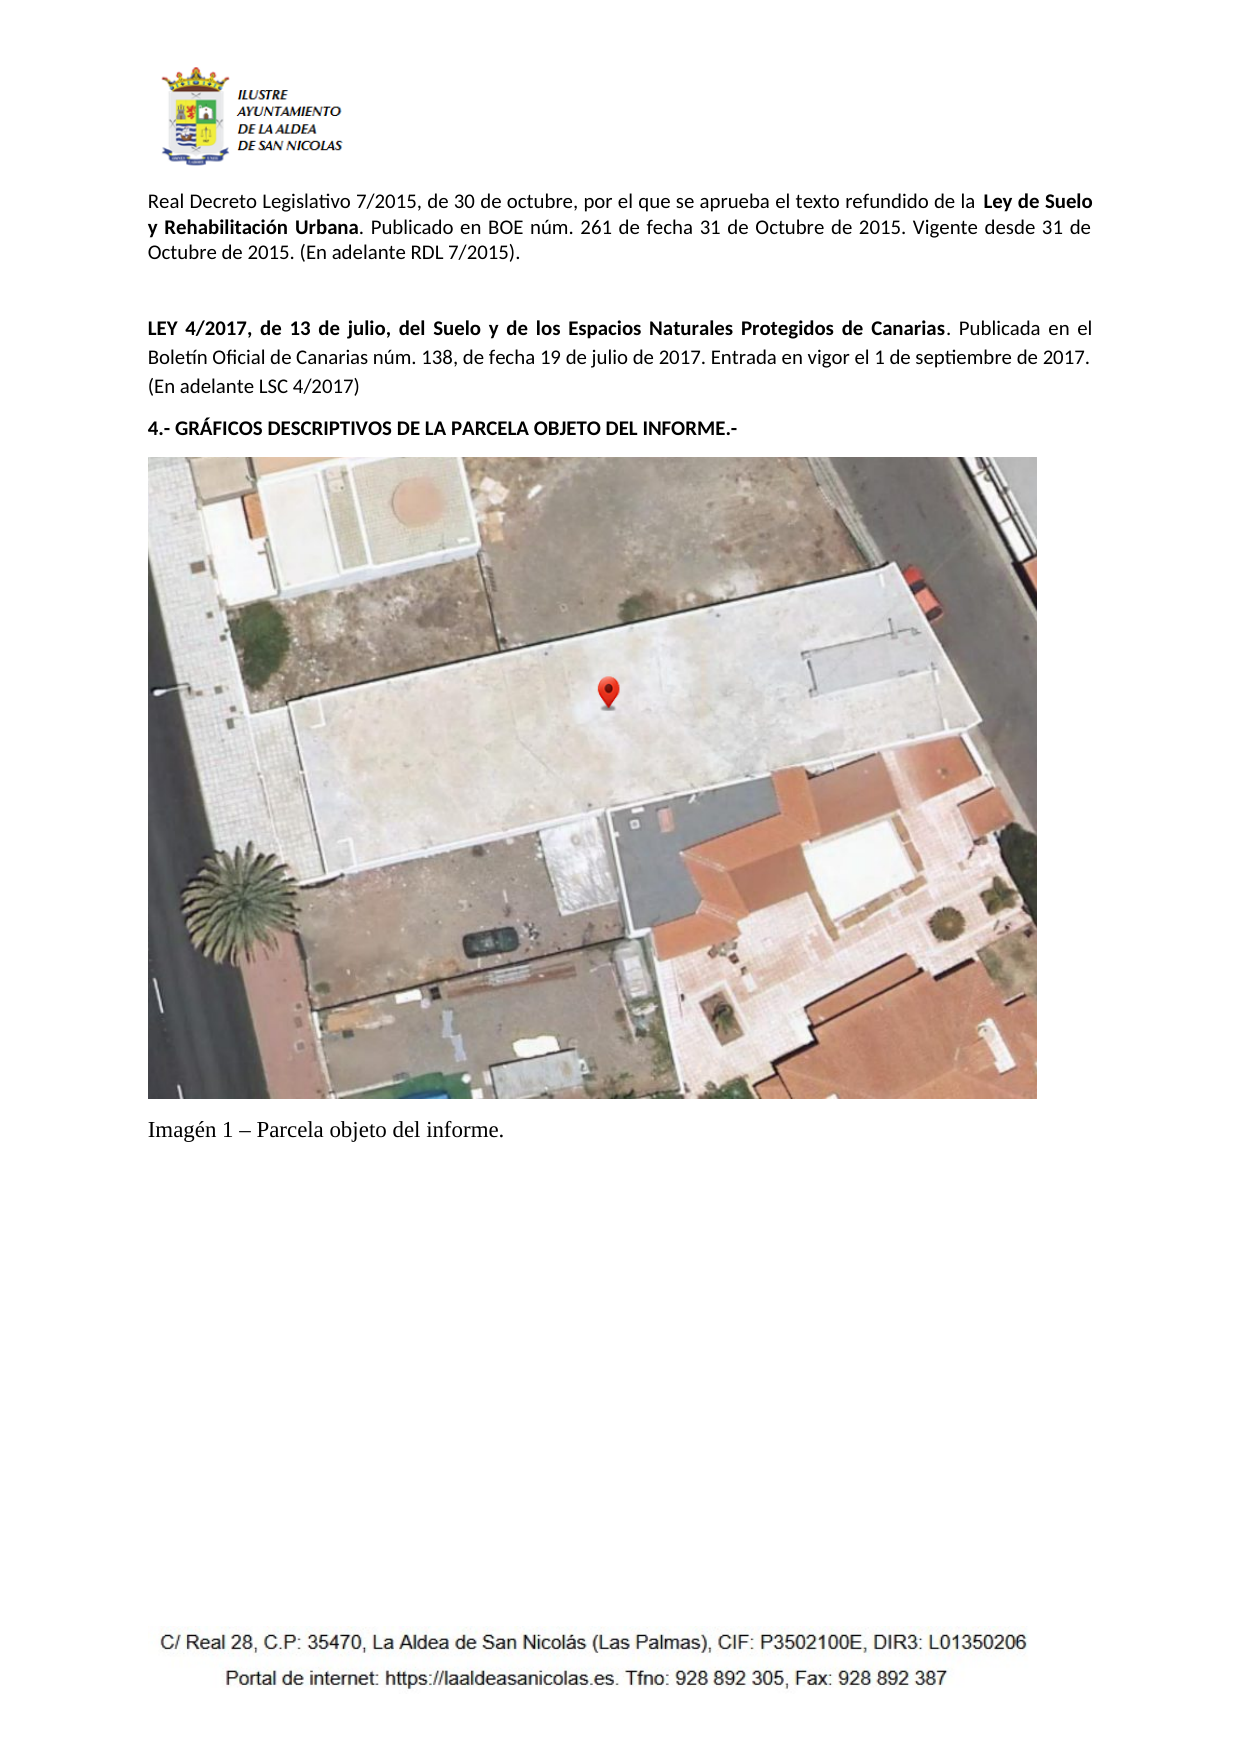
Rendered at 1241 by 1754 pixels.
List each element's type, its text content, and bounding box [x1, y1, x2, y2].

text Real Decreto Legislativo 7/2015, de 30 de octubre, por el que se aprueba el texto refundido de la Ley de Suelo y Rehabilitación Urbana. Publicado en BOE núm. 261 de fecha 31 de Octubre de 2015. Vigente desde 31 de Octubre de 2015. (En adelante RDL 7/2015). [148, 188, 1093, 265]
picture [148, 457, 1037, 1099]
picture [148, 59, 358, 173]
picture [148, 1626, 1034, 1694]
text 4.- GRÁFICOS DESCRIPTIVOS DE LA PARCELA OBJETO DEL INFORME.- [148, 415, 1093, 441]
text Imagén 1 – Parcela objeto del informe. [148, 1116, 1093, 1142]
text LEY 4/2017, de 13 de julio, del Suelo y de los Espacios Naturales Protegidos de Canarias. Publicada en el Boletín Oficial de Canarias núm. 138, de fecha 19 de julio de 2017. Entrada en vigor el 1 de septiembre de 2017. (En adelante LSC 4/2017) [148, 315, 1093, 399]
